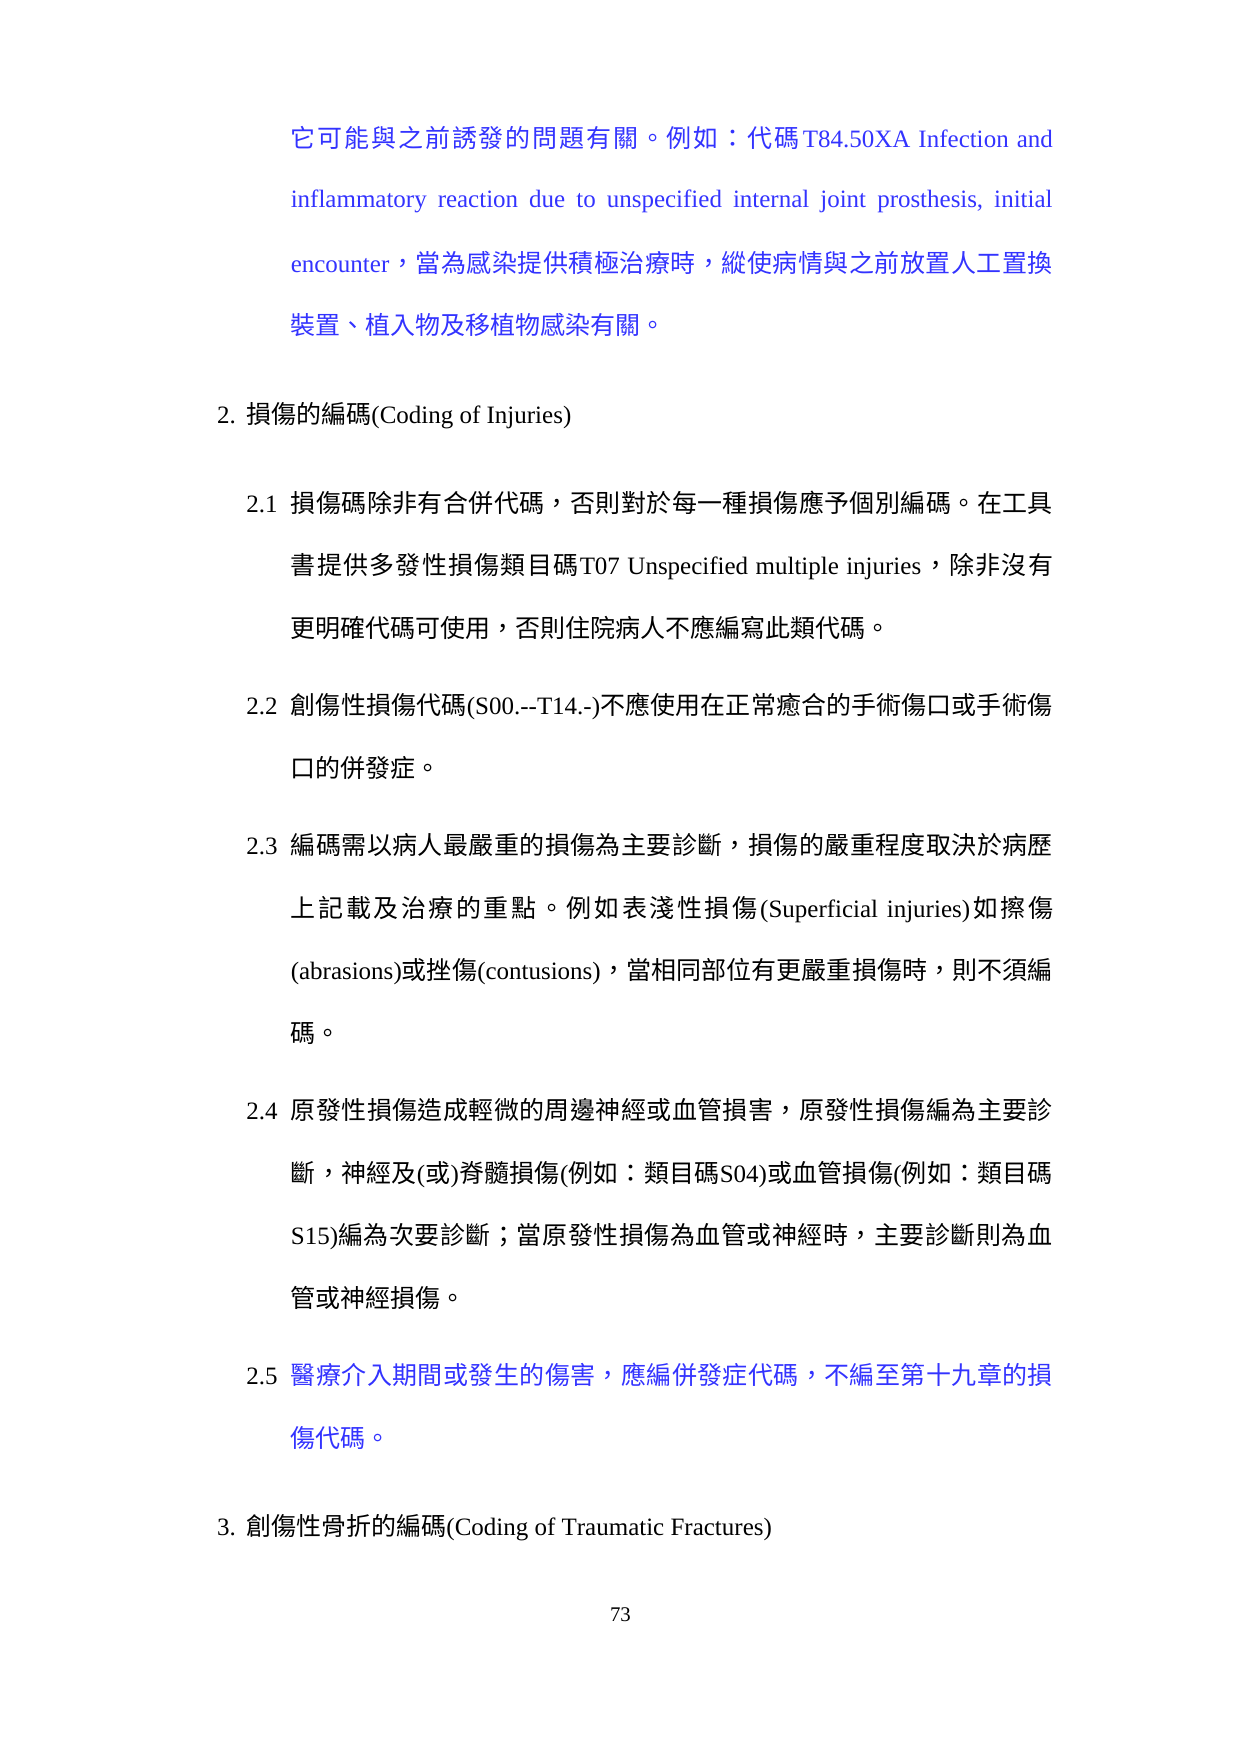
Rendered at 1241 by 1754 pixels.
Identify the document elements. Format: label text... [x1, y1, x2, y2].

list 損傷碼除非有合併代碼，否則對於每一種損傷應予個別編碼。在工具書提供多發性損傷類目碼T07 Unspecified multiple injuries，除非沒有更明確代碼可使用，否則住院病人不應編寫此類代碼。 [246, 459, 1053, 647]
list 創傷性損傷代碼(S00.--T14.-)不應使用在正常癒合的手術傷口或手術傷口的併發症。 [246, 662, 1053, 787]
list 創傷性骨折的編碼(Coding of Traumatic Fractures) [217, 1483, 1053, 1546]
list 它可能與之前誘發的問題有關。例如：代碼T84.50XA Infection and inflammatory reaction due to unspecified internal joint prosthesis, initial encounter，當為感染提供積極治療時，縱使病情與之前放置人工置換裝置、植入物及移植物感染有關。 [246, 94, 1053, 344]
list 醫療介入期間或發生的傷害，應編併發症代碼，不編至第十九章的損傷代碼。 [246, 1332, 1053, 1457]
list 損傷的編碼(Coding of Injuries) [217, 371, 1053, 433]
list 編碼需以病人最嚴重的損傷為主要診斷，損傷的嚴重程度取決於病歷上記載及治療的重點。例如表淺性損傷(Superficial injuries)如擦傷(abrasions)或挫傷(contusions)，當相同部位有更嚴重損傷時，則不須編碼。 [246, 802, 1053, 1052]
list 原發性損傷造成輕微的周邊神經或血管損害，原發性損傷編為主要診斷，神經及(或)脊髓損傷(例如：類目碼S04)或血管損傷(例如：類目碼S15)編為次要診斷；當原發性損傷為血管或神經時，主要診斷則為血管或神經損傷。 [246, 1067, 1053, 1317]
